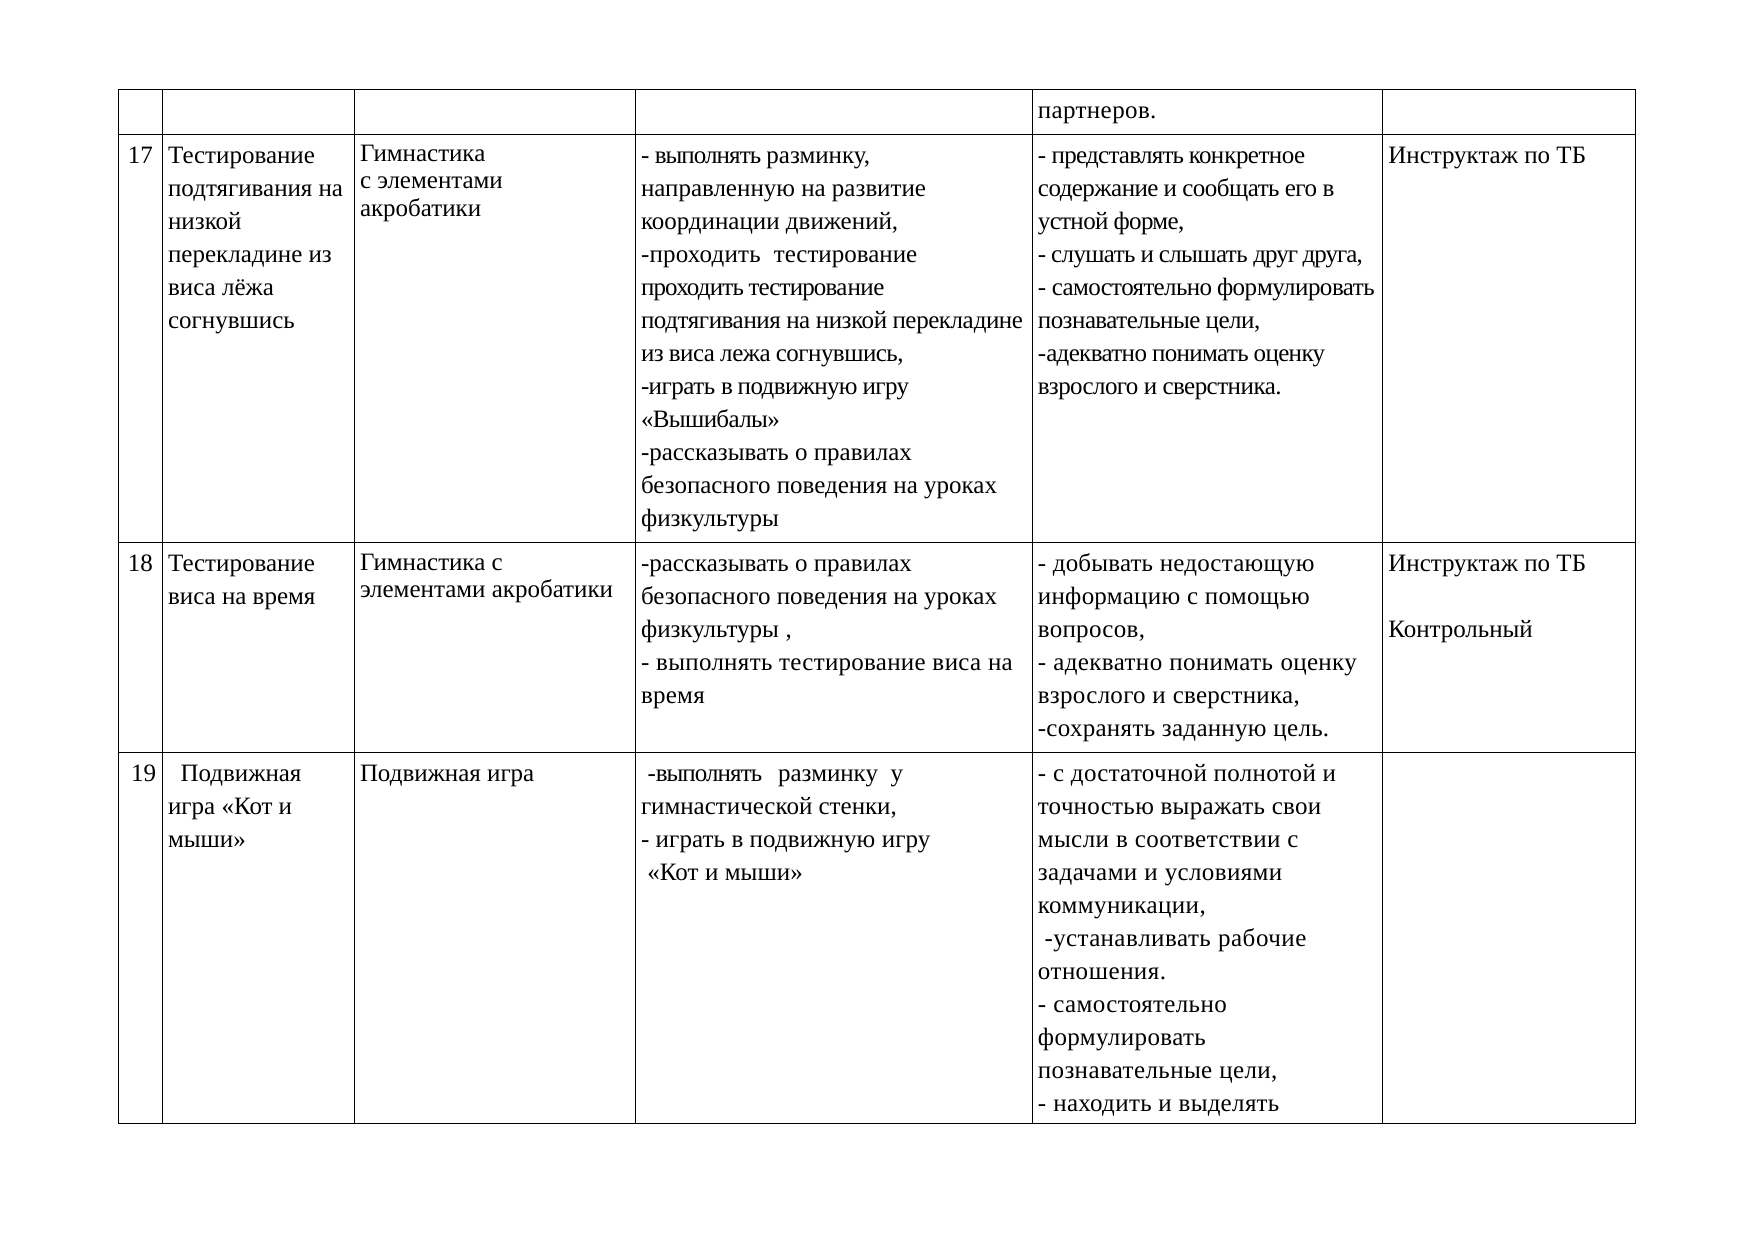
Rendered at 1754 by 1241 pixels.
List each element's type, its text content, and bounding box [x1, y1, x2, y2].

table_cell Подвижная игра «Кот и мыши» [163, 753, 354, 1123]
table_cell партнеров. [1033, 90, 1382, 134]
table_cell Гимнастика с элементами акробатики [355, 135, 635, 542]
table_cell Гимнастика с элементами акробатики [355, 543, 635, 752]
table_cell [1383, 753, 1635, 1123]
table_cell Инструктаж по ТБ Контрольный [1383, 543, 1635, 752]
table_cell Подвижная игра [355, 753, 635, 1123]
table_cell - выполнять разминку, направленную на развитие координации движений, -проходить тестирование проходить тестирование подтягивания на низкой перекладине из виса лежа согнувшись, -играть в подвижную игру «Вышибалы» -рассказывать о правилах безопасного поведения на уроках физкультуры [636, 135, 1032, 542]
table_cell [163, 90, 354, 134]
table_cell - добывать недостающую информацию с помощью вопросов, - адекватно понимать оценку взрослого и сверстника, -сохранять заданную цель. [1033, 543, 1382, 752]
table_cell - представлять конкретное содержание и сообщать его в устной форме, - слушать и слышать друг друга, - самостоятельно формулировать познавательные цели, -адекватно понимать оценку взрослого и сверстника. [1033, 135, 1382, 542]
table_cell Тестирование виса на время [163, 543, 354, 752]
table_cell -выполнять разминку у гимнастической стенки, - играть в подвижную игру «Кот и мыши» [636, 753, 1032, 1123]
table_cell 19 [119, 753, 162, 1123]
table_cell Инструктаж по ТБ [1383, 135, 1635, 542]
table_cell 17 [119, 135, 162, 542]
table_cell 18 [119, 543, 162, 752]
table_cell Тестирование подтягивания на низкой перекладине из виса лёжа согнувшись [163, 135, 354, 542]
table_cell [355, 90, 635, 134]
table_cell [119, 90, 162, 134]
table_cell [636, 90, 1032, 134]
table_cell - с достаточной полнотой и точностью выражать свои мысли в соответствии с задачами и условиями коммуникации, -устанавливать рабочие отношения. - самостоятельно формулировать познавательные цели, - находить и выделять [1033, 753, 1382, 1123]
table_cell -рассказывать о правилах безопасного поведения на уроках физкультуры , - выполнять тестирование виса на время [636, 543, 1032, 752]
table_cell [1383, 90, 1635, 134]
